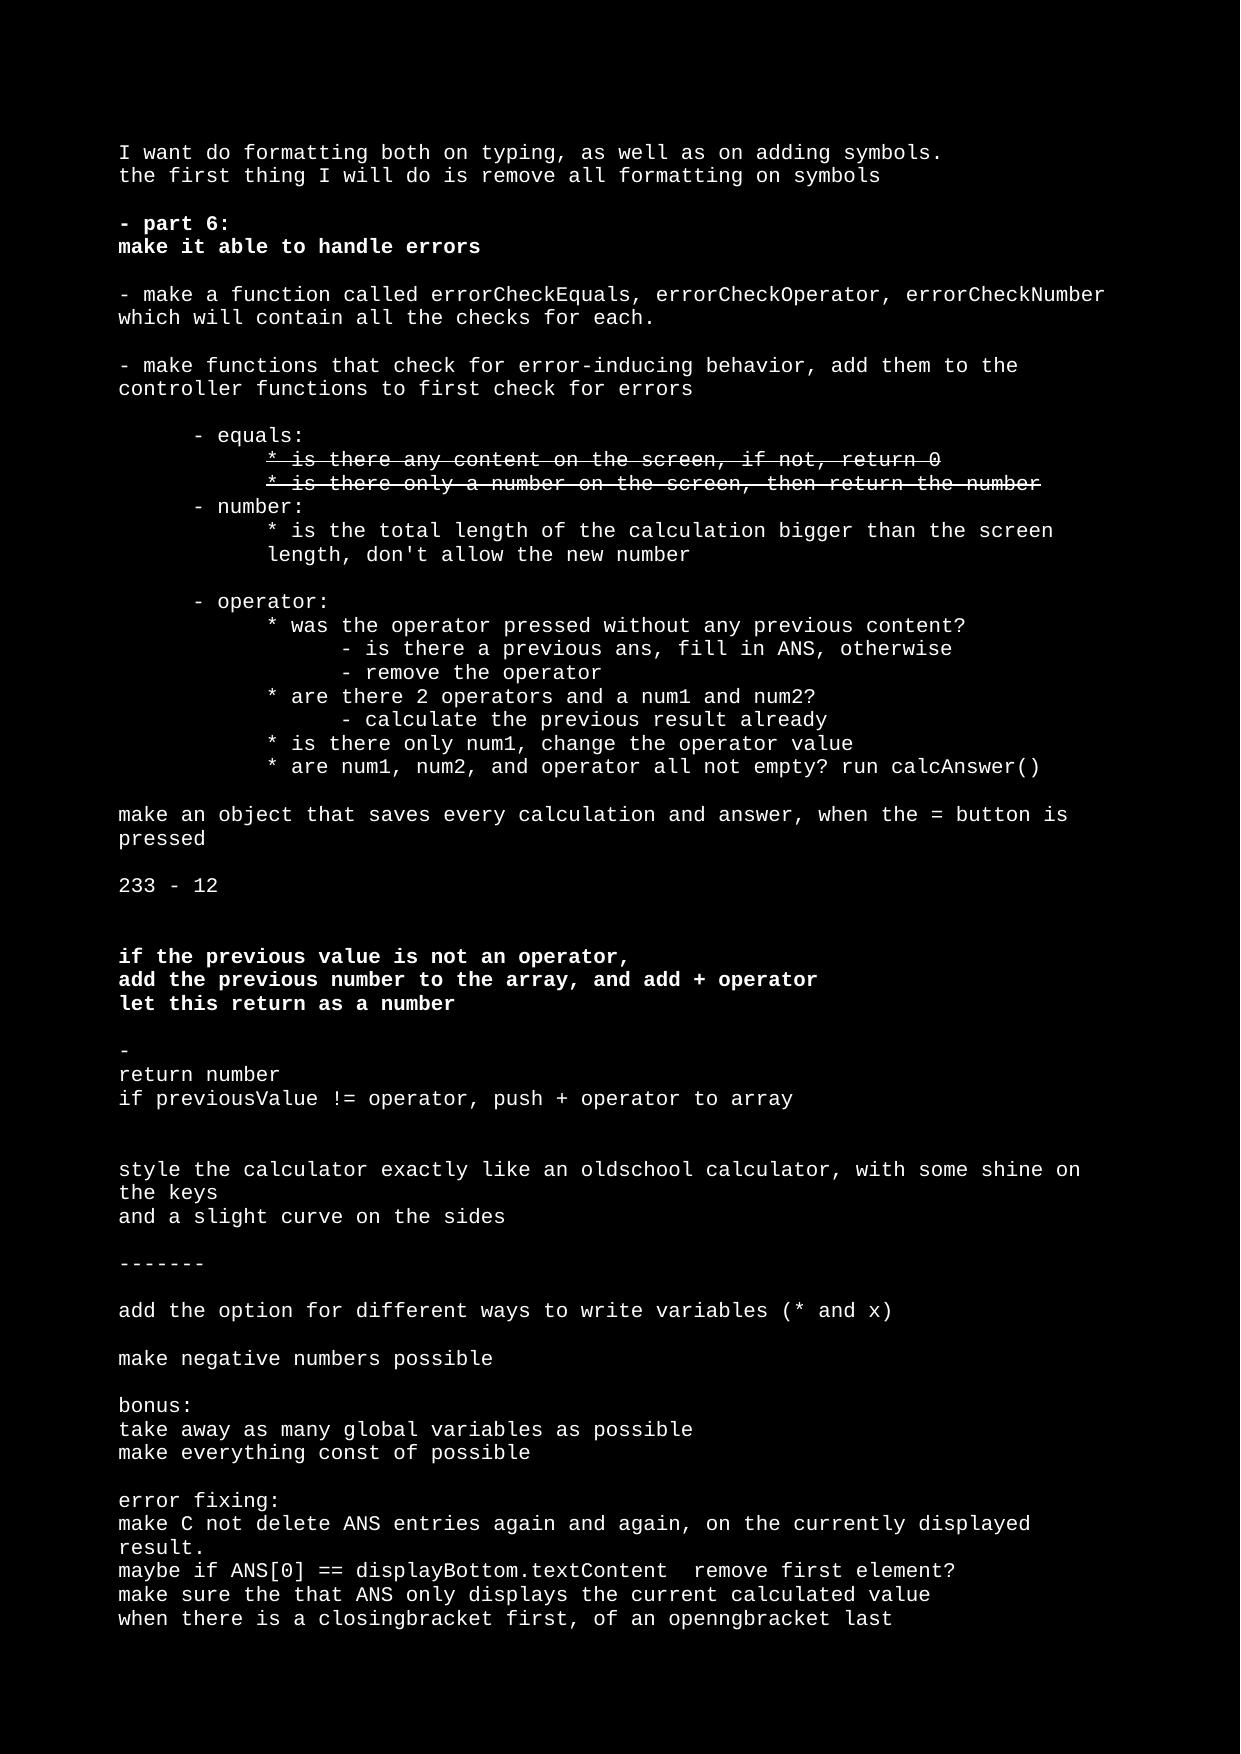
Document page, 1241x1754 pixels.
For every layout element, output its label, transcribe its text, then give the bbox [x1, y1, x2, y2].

text * are num1, num2, and operator all not empty? run calcAnswer() [118, 757, 1122, 780]
text ------- [118, 1253, 1122, 1277]
text return number [118, 1064, 1122, 1088]
text when there is a closingbracket first, of an openngbracket last [118, 1608, 1122, 1631]
text error fixing: [118, 1489, 1122, 1513]
text - make a function called errorCheckEquals, errorCheckOperator, errorCheckNumber which will contain all the checks for each. [118, 284, 1122, 331]
text - part 6: [118, 213, 1122, 236]
text if previousValue != operator, push + operator to array [118, 1088, 1122, 1111]
text make sure the that ANS only displays the current calculated value [118, 1584, 1122, 1608]
text let this return as a number [118, 993, 1122, 1017]
text * was the operator pressed without any previous content? [118, 615, 1122, 638]
text make everything const of possible [118, 1442, 1122, 1466]
text - make functions that check for error-inducing behavior, add them to the controller functions to first check for errors [118, 354, 1122, 402]
text * is the total length of the calculation bigger than the screen length, don't allow the new number [118, 520, 1122, 567]
text - equals: [118, 426, 1122, 449]
text take away as many global variables as possible [118, 1419, 1122, 1442]
text style the calculator exactly like an oldschool calculator, with some shine on the keys [118, 1158, 1122, 1206]
text - calculate the previous result already [118, 709, 1122, 733]
text maybe if ANS[0] == displayBottom.textContent remove first element? [118, 1561, 1122, 1584]
text * is there only a number on the screen, then return the number [118, 473, 1122, 496]
text and a slight curve on the sides [118, 1206, 1122, 1229]
text * is there any content on the screen, if not, return 0 [118, 449, 1122, 473]
text make an object that saves every calculation and answer, when the = button is pressed [118, 804, 1122, 851]
text make it able to handle errors [118, 236, 1122, 260]
text add the previous number to the array, and add + operator [118, 969, 1122, 993]
text 233 - 12 [118, 875, 1122, 898]
text * is there only num1, change the operator value [118, 733, 1122, 757]
text if the previous value is not an operator, [118, 946, 1122, 969]
text add the option for different ways to write variables (* and x) [118, 1300, 1122, 1324]
text - is there a previous ans, fill in ANS, otherwise [118, 638, 1122, 662]
text bonus: [118, 1395, 1122, 1419]
text I want do formatting both on typing, as well as on adding symbols. [118, 142, 1122, 165]
text make negative numbers possible [118, 1348, 1122, 1371]
text make C not delete ANS entries again and again, on the currently displayed result. [118, 1513, 1122, 1561]
text - operator: [118, 591, 1122, 615]
text * are there 2 operators and a num1 and num2? [118, 686, 1122, 709]
text - number: [118, 496, 1122, 520]
text - remove the operator [118, 662, 1122, 686]
text - [118, 1040, 1122, 1064]
text the first thing I will do is remove all formatting on symbols [118, 165, 1122, 189]
